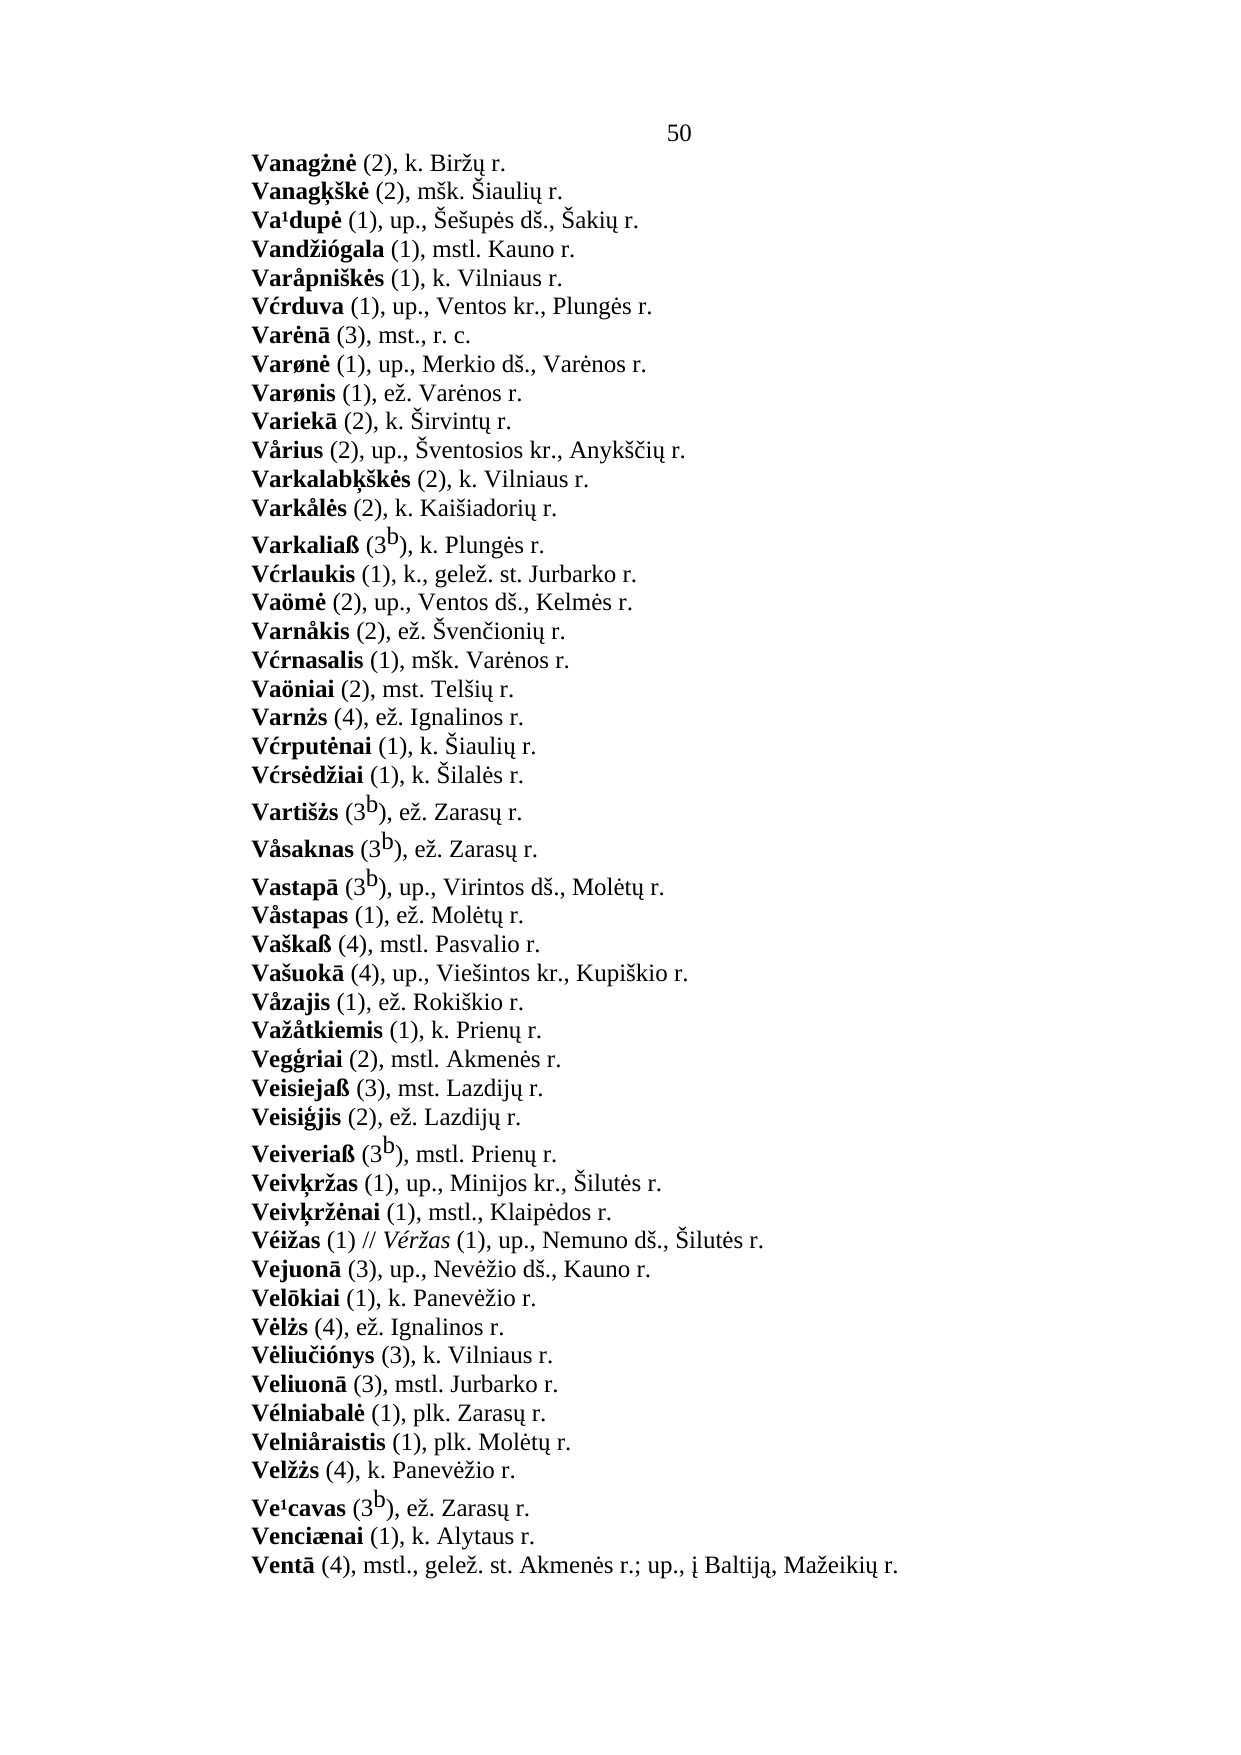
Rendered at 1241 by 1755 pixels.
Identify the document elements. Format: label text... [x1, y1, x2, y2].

text Véižas (1) // Véržas (1), up., Nemuno dš., Šilutės r. [177, 1225, 1181, 1254]
text Vėlżs (4), ež. Ignalinos r. [177, 1312, 1181, 1340]
text Vandžiógala (1), mstl. Kauno r. [177, 234, 1181, 263]
text Veisiejaß (3), mst. Lazdijų r. [177, 1073, 1181, 1102]
text Vastapā (3b), up., Virintos dš., Molėtų r. [177, 863, 1181, 901]
text Velniåraistis (1), plk. Molėtų r. [177, 1427, 1181, 1455]
text Venciænai (1), k. Alytaus r. [177, 1521, 1181, 1550]
text Veisiģjis (2), ež. Lazdijų r. [177, 1102, 1181, 1131]
text Veliuonā (3), mstl. Jurbarko r. [177, 1369, 1181, 1398]
text Veivķržas (1), up., Minijos kr., Šilutės r. [177, 1168, 1181, 1197]
text Varkalabķškės (2), k. Vilniaus r. [177, 464, 1181, 493]
text Våsaknas (3b), ež. Zarasų r. [177, 826, 1181, 863]
text Varkålės (2), k. Kaišiadorių r. [177, 493, 1181, 521]
text Våstapas (1), ež. Molėtų r. [177, 901, 1181, 929]
text Varåpniškės (1), k. Vilniaus r. [177, 263, 1181, 291]
text Ve¹cavas (3b), ež. Zarasų r. [177, 1484, 1181, 1521]
text Varnżs (4), ež. Ignalinos r. [177, 702, 1181, 731]
text Ventā (4), mstl., gelež. st. Akmenės r.; up., į Baltiją, Mažeikių r. [177, 1550, 1181, 1579]
text Vćrlaukis (1), k., gelež. st. Jurbarko r. [177, 559, 1181, 587]
text Variekā (2), k. Širvintų r. [177, 406, 1181, 435]
text Vćrsėdžiai (1), k. Šilalės r. [177, 760, 1181, 789]
text Veiveriaß (3b), mstl. Prienų r. [177, 1131, 1181, 1168]
text Varønis (1), ež. Varėnos r. [177, 378, 1181, 406]
text Våzajis (1), ež. Rokiškio r. [177, 987, 1181, 1016]
text Vašuokā (4), up., Viešintos kr., Kupiškio r. [177, 958, 1181, 987]
text Vćrputėnai (1), k. Šiaulių r. [177, 731, 1181, 760]
text Vėliučiónys (3), k. Vilniaus r. [177, 1340, 1181, 1369]
text Vaömė (2), up., Ventos dš., Kelmės r. [177, 587, 1181, 616]
text Vegģriai (2), mstl. Akmenės r. [177, 1044, 1181, 1073]
text Vélniabalė (1), plk. Zarasų r. [177, 1398, 1181, 1427]
text Vartišżs (3b), ež. Zarasų r. [177, 789, 1181, 826]
text Vćrduva (1), up., Ventos kr., Plungės r. [177, 291, 1181, 320]
text Vćrnasalis (1), mšk. Varėnos r. [177, 645, 1181, 674]
text Važåtkiemis (1), k. Prienų r. [177, 1016, 1181, 1044]
text Varnåkis (2), ež. Švenčionių r. [177, 616, 1181, 645]
text Vanagżnė (2), k. Biržų r. [177, 148, 1181, 176]
text Varkaliaß (3b), k. Plungės r. [177, 521, 1181, 559]
text Vaškaß (4), mstl. Pasvalio r. [177, 929, 1181, 958]
text Vårius (2), up., Šventosios kr., Anykščių r. [177, 435, 1181, 464]
text Varėnā (3), mst., r. c. [177, 320, 1181, 349]
text Varønė (1), up., Merkio dš., Varėnos r. [177, 349, 1181, 378]
text Velōkiai (1), k. Panevėžio r. [177, 1283, 1181, 1312]
text Veivķržėnai (1), mstl., Klaipėdos r. [177, 1197, 1181, 1225]
text Vanagķškė (2), mšk. Šiaulių r. [177, 176, 1181, 205]
text Vejuonā (3), up., Nevėžio dš., Kauno r. [177, 1254, 1181, 1283]
text Va¹dupė (1), up., Šešupės dš., Šakių r. [177, 205, 1181, 234]
text Vaöniai (2), mst. Telšių r. [177, 674, 1181, 702]
text Velžżs (4), k. Panevėžio r. [177, 1455, 1181, 1484]
